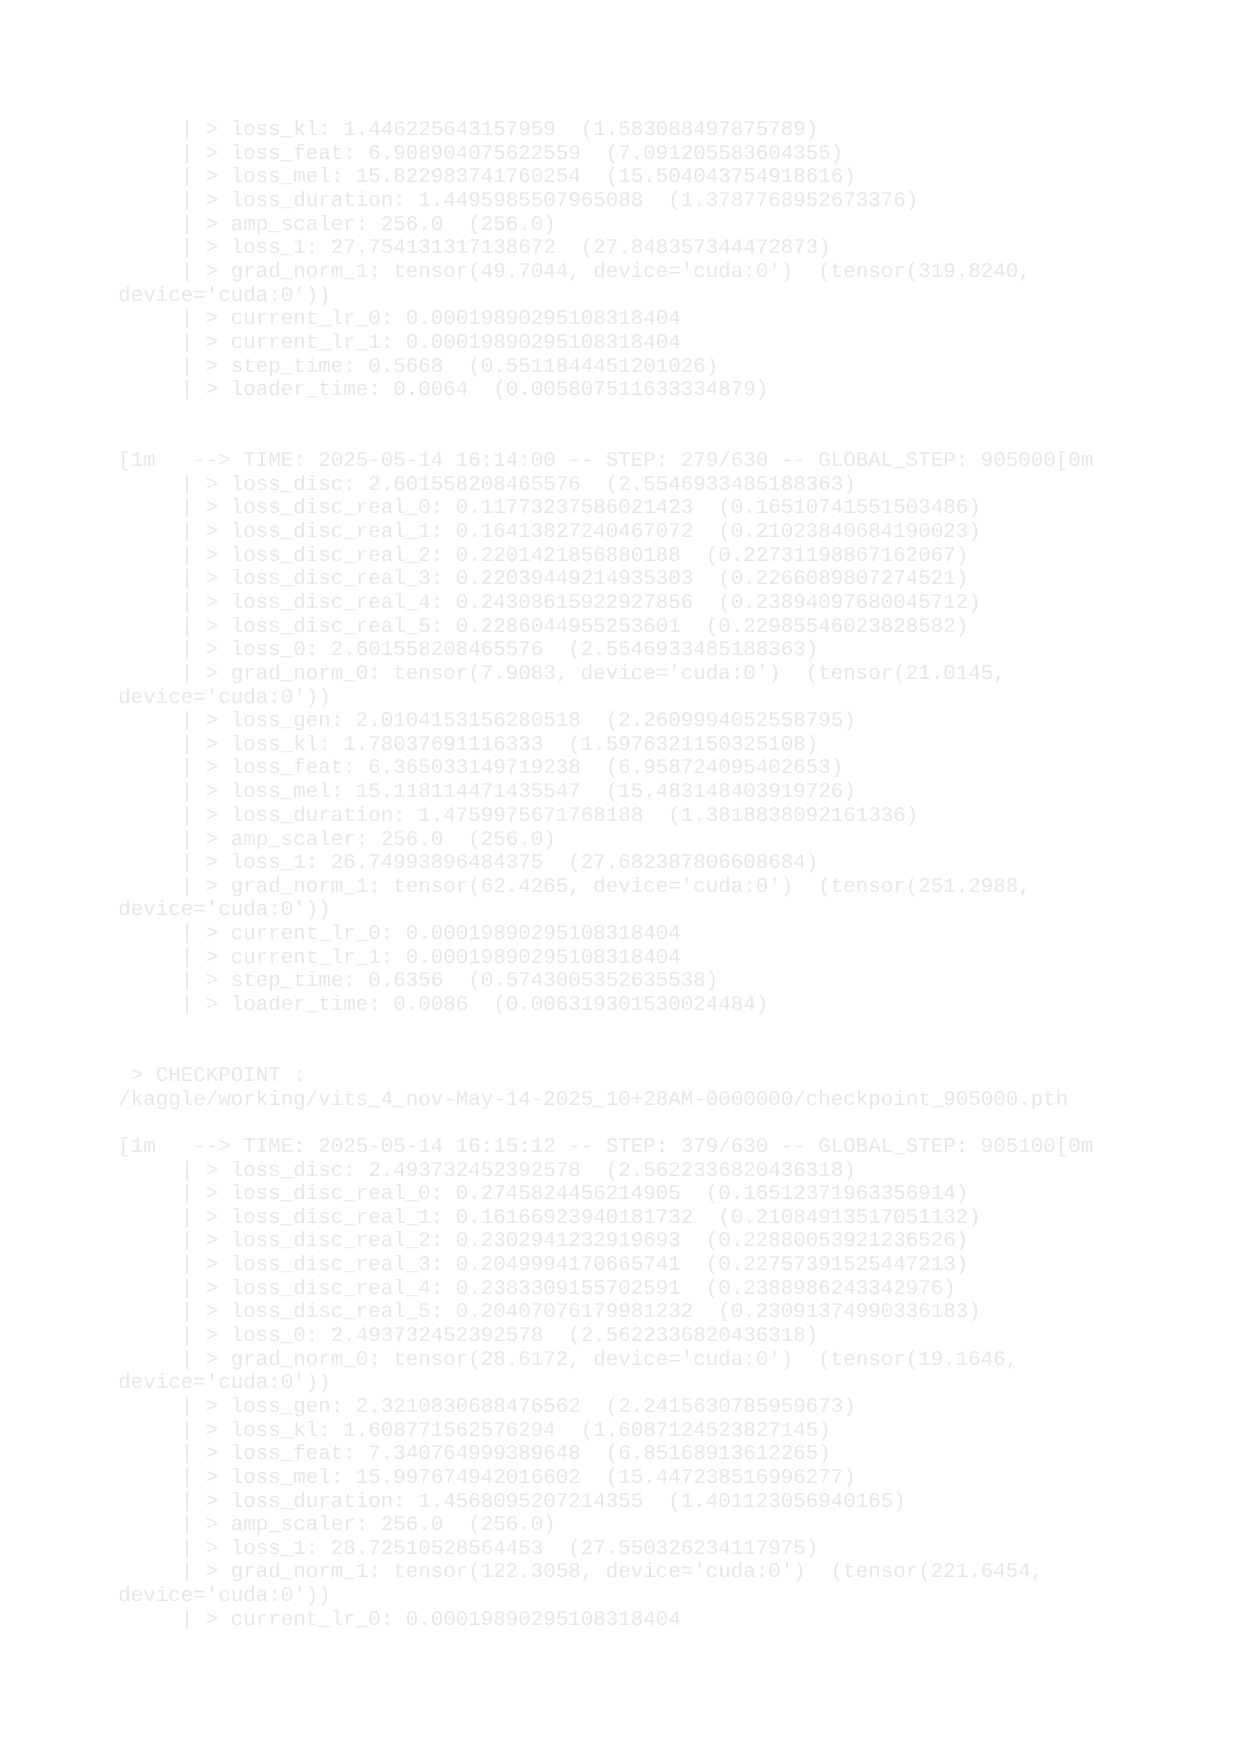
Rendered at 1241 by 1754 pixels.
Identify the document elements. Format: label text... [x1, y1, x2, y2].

text | > loss_disc_real_2: 0.2201421856880188 (0.22731198867162067) [118, 544, 1122, 567]
text | > loss_mel: 15.997674942016602 (15.447238516996277) [118, 1466, 1122, 1489]
text | > loss_duration: 1.4495985507965088 (1.3787768952673376) [118, 189, 1122, 213]
text | > loss_disc_real_0: 0.2745824456214905 (0.16512371963356914) [118, 1182, 1122, 1206]
text | > loss_feat: 6.365033149719238 (6.958724095402653) [118, 757, 1122, 780]
text | > loss_duration: 1.4759975671768188 (1.3818838092161336) [118, 804, 1122, 827]
text | > loss_disc_real_5: 0.20407076179981232 (0.23091374990336183) [118, 1300, 1122, 1324]
text [1m --> TIME: 2025-05-14 16:15:12 -- STEP: 379/630 -- GLOBAL_STEP: 905100[0m [118, 1135, 1122, 1158]
text | > grad_norm_0: tensor(7.9083, device='cuda:0') (tensor(21.0145, device='cuda:0')) [118, 662, 1122, 709]
text | > grad_norm_0: tensor(28.6172, device='cuda:0') (tensor(19.1646, device='cuda:0')) [118, 1348, 1122, 1395]
text | > loss_disc_real_3: 0.22039449214935303 (0.2266089807274521) [118, 567, 1122, 591]
text | > loss_1: 28.72510528564453 (27.550326234117975) [118, 1537, 1122, 1561]
text | > amp_scaler: 256.0 (256.0) [118, 1513, 1122, 1537]
text | > loss_feat: 6.908904075622559 (7.091205583604355) [118, 142, 1122, 165]
text | > loss_disc_real_1: 0.16166923940181732 (0.21084913517051132) [118, 1206, 1122, 1229]
text | > loader_time: 0.0086 (0.006319301530024484) [118, 993, 1122, 1017]
text | > grad_norm_1: tensor(49.7044, device='cuda:0') (tensor(319.8240, device='cuda:0')) [118, 260, 1122, 307]
text | > amp_scaler: 256.0 (256.0) [118, 213, 1122, 236]
text | > current_lr_1: 0.00019890295108318404 [118, 331, 1122, 354]
text | > loss_duration: 1.4568095207214355 (1.401123056940165) [118, 1489, 1122, 1513]
text | > loss_0: 2.601558208465576 (2.5546933485188363) [118, 638, 1122, 662]
text | > grad_norm_1: tensor(62.4265, device='cuda:0') (tensor(251.2988, device='cuda:0')) [118, 875, 1122, 922]
text | > loss_1: 27.754131317138672 (27.848357344472873) [118, 236, 1122, 260]
text | > loss_0: 2.493732452392578 (2.5622336820436318) [118, 1324, 1122, 1348]
text | > current_lr_0: 0.00019890295108318404 [118, 307, 1122, 331]
text [1m --> TIME: 2025-05-14 16:14:00 -- STEP: 279/630 -- GLOBAL_STEP: 905000[0m [118, 449, 1122, 473]
text | > loss_disc: 2.601558208465576 (2.5546933485188363) [118, 473, 1122, 496]
text | > loss_kl: 1.446225643157959 (1.583088497875789) [118, 118, 1122, 142]
text | > loss_disc_real_4: 0.2383309155702591 (0.2388986243342976) [118, 1277, 1122, 1300]
text | > amp_scaler: 256.0 (256.0) [118, 827, 1122, 851]
text | > loss_kl: 1.78037691116333 (1.5976321150325108) [118, 733, 1122, 757]
text | > current_lr_1: 0.00019890295108318404 [118, 946, 1122, 969]
text | > loss_disc: 2.493732452392578 (2.5622336820436318) [118, 1158, 1122, 1182]
text | > loader_time: 0.0064 (0.005807511633334879) [118, 378, 1122, 402]
text > CHECKPOINT : /kaggle/working/vits_4_nov-May-14-2025_10+28AM-0000000/checkpoint_905000.pth [118, 1064, 1122, 1111]
text | > loss_gen: 2.0104153156280518 (2.2609994052558795) [118, 709, 1122, 733]
text | > loss_kl: 1.608771562576294 (1.6087124523827145) [118, 1419, 1122, 1442]
text | > loss_1: 26.74993896484375 (27.682387806608684) [118, 851, 1122, 875]
text | > step_time: 0.5668 (0.5511844451201026) [118, 354, 1122, 378]
text | > loss_disc_real_3: 0.2049994170665741 (0.22757391525447213) [118, 1253, 1122, 1277]
text | > loss_disc_real_2: 0.2302941232919693 (0.22880053921236526) [118, 1229, 1122, 1253]
text | > loss_disc_real_4: 0.24308615922927856 (0.23894097680045712) [118, 591, 1122, 615]
text | > loss_disc_real_5: 0.2286044955253601 (0.22985546023828582) [118, 615, 1122, 638]
text | > current_lr_0: 0.00019890295108318404 [118, 922, 1122, 946]
text | > loss_mel: 15.118114471435547 (15.483148403919726) [118, 780, 1122, 804]
text | > loss_gen: 2.3210830688476562 (2.2415630785959673) [118, 1395, 1122, 1419]
text | > step_time: 0.6356 (0.5743005352635538) [118, 969, 1122, 993]
text | > loss_mel: 15.822983741760254 (15.504043754918616) [118, 165, 1122, 189]
text | > current_lr_0: 0.00019890295108318404 [118, 1608, 1122, 1631]
text | > loss_feat: 7.340764999389648 (6.85168913612265) [118, 1442, 1122, 1466]
text | > loss_disc_real_0: 0.11773237586021423 (0.16510741551503486) [118, 496, 1122, 520]
text | > grad_norm_1: tensor(122.3058, device='cuda:0') (tensor(221.6454, device='cuda:0')) [118, 1561, 1122, 1608]
text | > loss_disc_real_1: 0.16413827240467072 (0.21023840684190023) [118, 520, 1122, 544]
